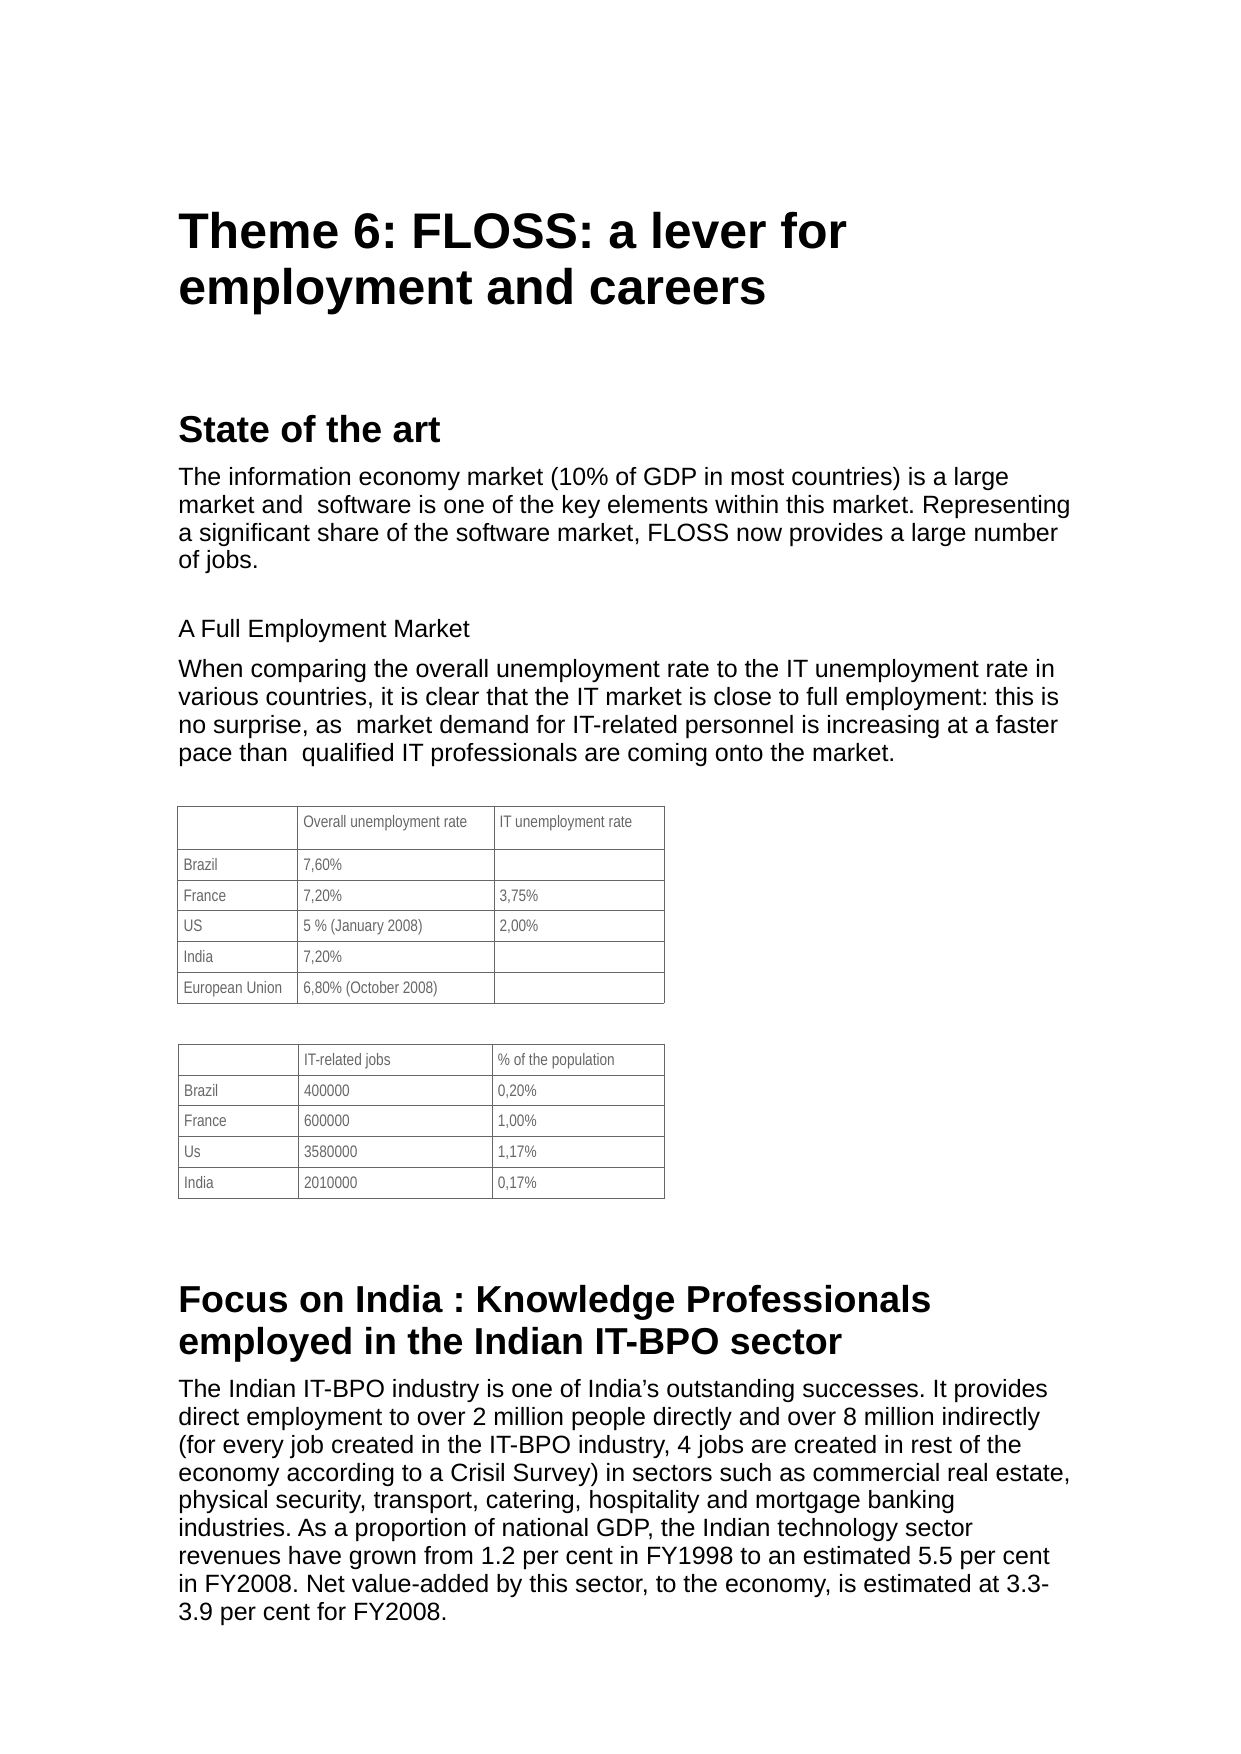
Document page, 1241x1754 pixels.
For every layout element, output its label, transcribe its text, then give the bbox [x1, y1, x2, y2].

table_cell 6,80% (October 2008) [298, 973, 494, 1002]
table_cell [495, 850, 664, 879]
table_cell 2,00% [495, 911, 664, 941]
table_cell 2010000 [299, 1168, 492, 1197]
table_cell 5 % (January 2008) [298, 911, 494, 941]
table_cell 400000 [299, 1076, 492, 1105]
table_cell 0,20% [493, 1076, 664, 1105]
text A Full Employment Market [178, 587, 1072, 642]
subtitle State of the art [178, 408, 1072, 450]
table_cell [495, 942, 664, 972]
table_cell 1,17% [493, 1137, 664, 1167]
table_header IT-related jobs [299, 1045, 492, 1074]
table_cell India [178, 942, 297, 972]
text The Indian IT-BPO industry is one of India’s outstanding successes. It provides direct employment to over 2 million people directly and over 8 million indirectly (for every job created in the IT-BPO industry, 4 jobs are created in rest of the economy according to a Crisil Survey) in sectors such as commercial real estate, physical security, transport, catering, hospitality and mortgage banking industries. As a proportion of national GDP, the Indian technology sector revenues have grown from 1.2 per cent in FY1998 to an estimated 5.5 per cent in FY2008. Net value-added by this sector, to the economy, is estimated at 3.3-3.9 per cent for FY2008. [178, 1375, 1072, 1626]
table_cell France [178, 881, 297, 910]
table_cell India [179, 1168, 298, 1197]
table_header Overall unemployment rate [298, 807, 494, 849]
table_cell Brazil [178, 850, 297, 879]
table_cell European Union [178, 973, 297, 1002]
table_cell [495, 973, 664, 1002]
table_header [178, 807, 297, 849]
table_header IT unemployment rate [495, 807, 664, 849]
table_header % of the population [493, 1045, 664, 1074]
table_cell 3,75% [495, 881, 664, 910]
table_cell Brazil [179, 1076, 298, 1105]
subtitle Focus on India : Knowledge Professionals employed in the Indian IT-BPO sector [178, 1237, 1072, 1362]
text When comparing the overall unemployment rate to the IT unemployment rate in various countries, it is clear that the IT market is close to full employment: this is no surprise, as market demand for IT-related personnel is increasing at a faster pace than qualified IT professionals are coming onto the market. [178, 655, 1072, 767]
table_cell 1,00% [493, 1106, 664, 1136]
table_cell France [179, 1106, 298, 1136]
table_cell 600000 [299, 1106, 492, 1136]
table_cell 7,20% [298, 881, 494, 910]
table_cell 7,20% [298, 942, 494, 972]
table_cell US [178, 911, 297, 941]
table_cell 0,17% [493, 1168, 664, 1197]
text The information economy market (10% of GDP in most countries) is a large market and software is one of the key elements within this market. Representing a significant share of the software market, FLOSS now provides a large number of jobs. [178, 462, 1072, 574]
table_cell Us [179, 1137, 298, 1167]
table_cell 7,60% [298, 850, 494, 879]
table_header [179, 1045, 298, 1074]
subtitle Theme 6: FLOSS: a lever for employment and careers [178, 203, 1072, 371]
table_cell 3580000 [299, 1137, 492, 1167]
